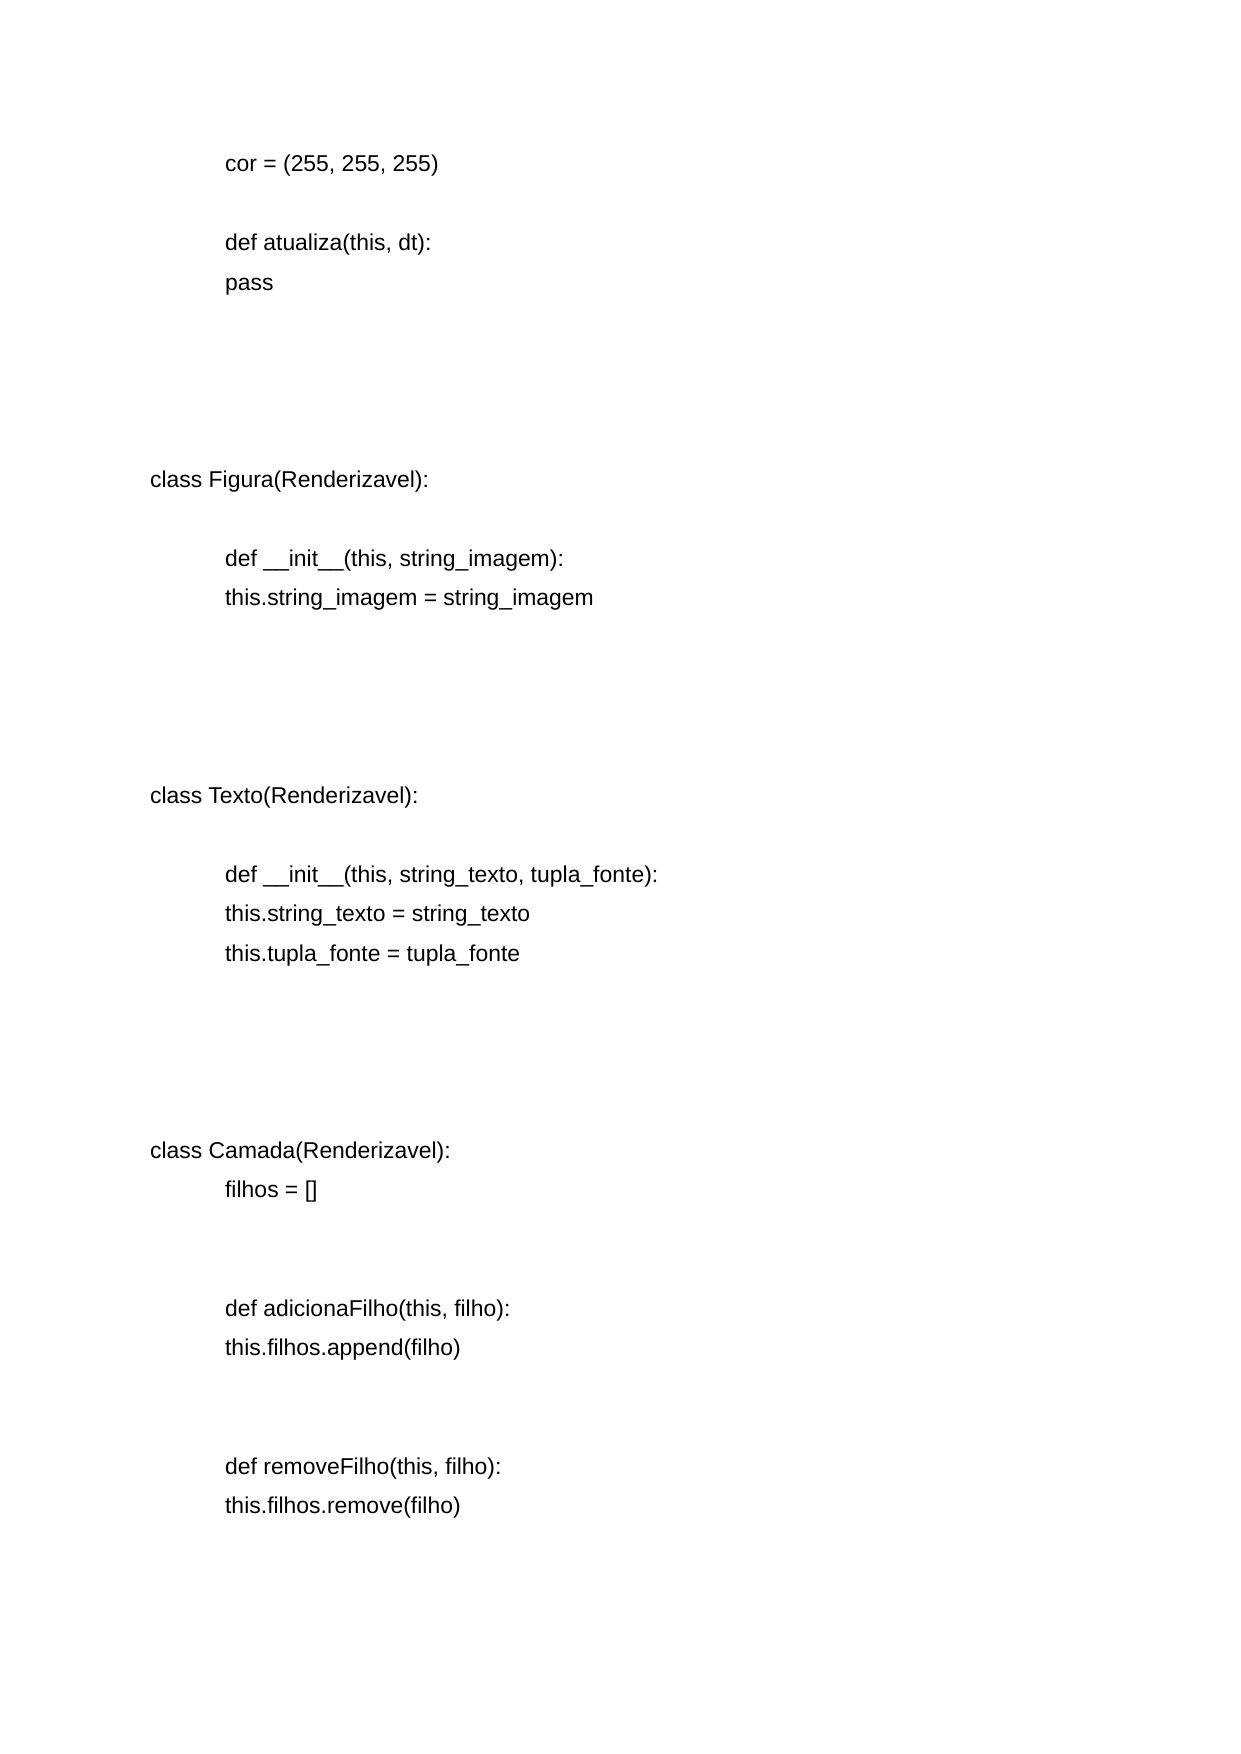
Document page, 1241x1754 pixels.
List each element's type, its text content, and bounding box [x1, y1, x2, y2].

text def __init__(this, string_imagem): [150, 545, 1090, 571]
text def removeFilho(this, filho): [150, 1453, 1090, 1479]
text this.filhos.append(filho) [150, 1334, 1090, 1361]
text this.tupla_fonte = tupla_fonte [150, 939, 1090, 966]
text cor = (255, 255, 255) [150, 150, 1090, 176]
text this.string_texto = string_texto [150, 900, 1090, 926]
text def atualiza(this, dt): [150, 229, 1090, 255]
text class Texto(Renderizavel): [150, 782, 1090, 808]
text class Figura(Renderizavel): [150, 466, 1090, 492]
text pass [150, 268, 1090, 295]
text this.string_imagem = string_imagem [150, 584, 1090, 611]
text this.filhos.remove(filho) [150, 1492, 1090, 1519]
text filhos = [] [150, 1176, 1090, 1203]
text class Camada(Renderizavel): [150, 1137, 1090, 1163]
text def __init__(this, string_texto, tupla_fonte): [150, 861, 1090, 887]
text def adicionaFilho(this, filho): [150, 1295, 1090, 1321]
